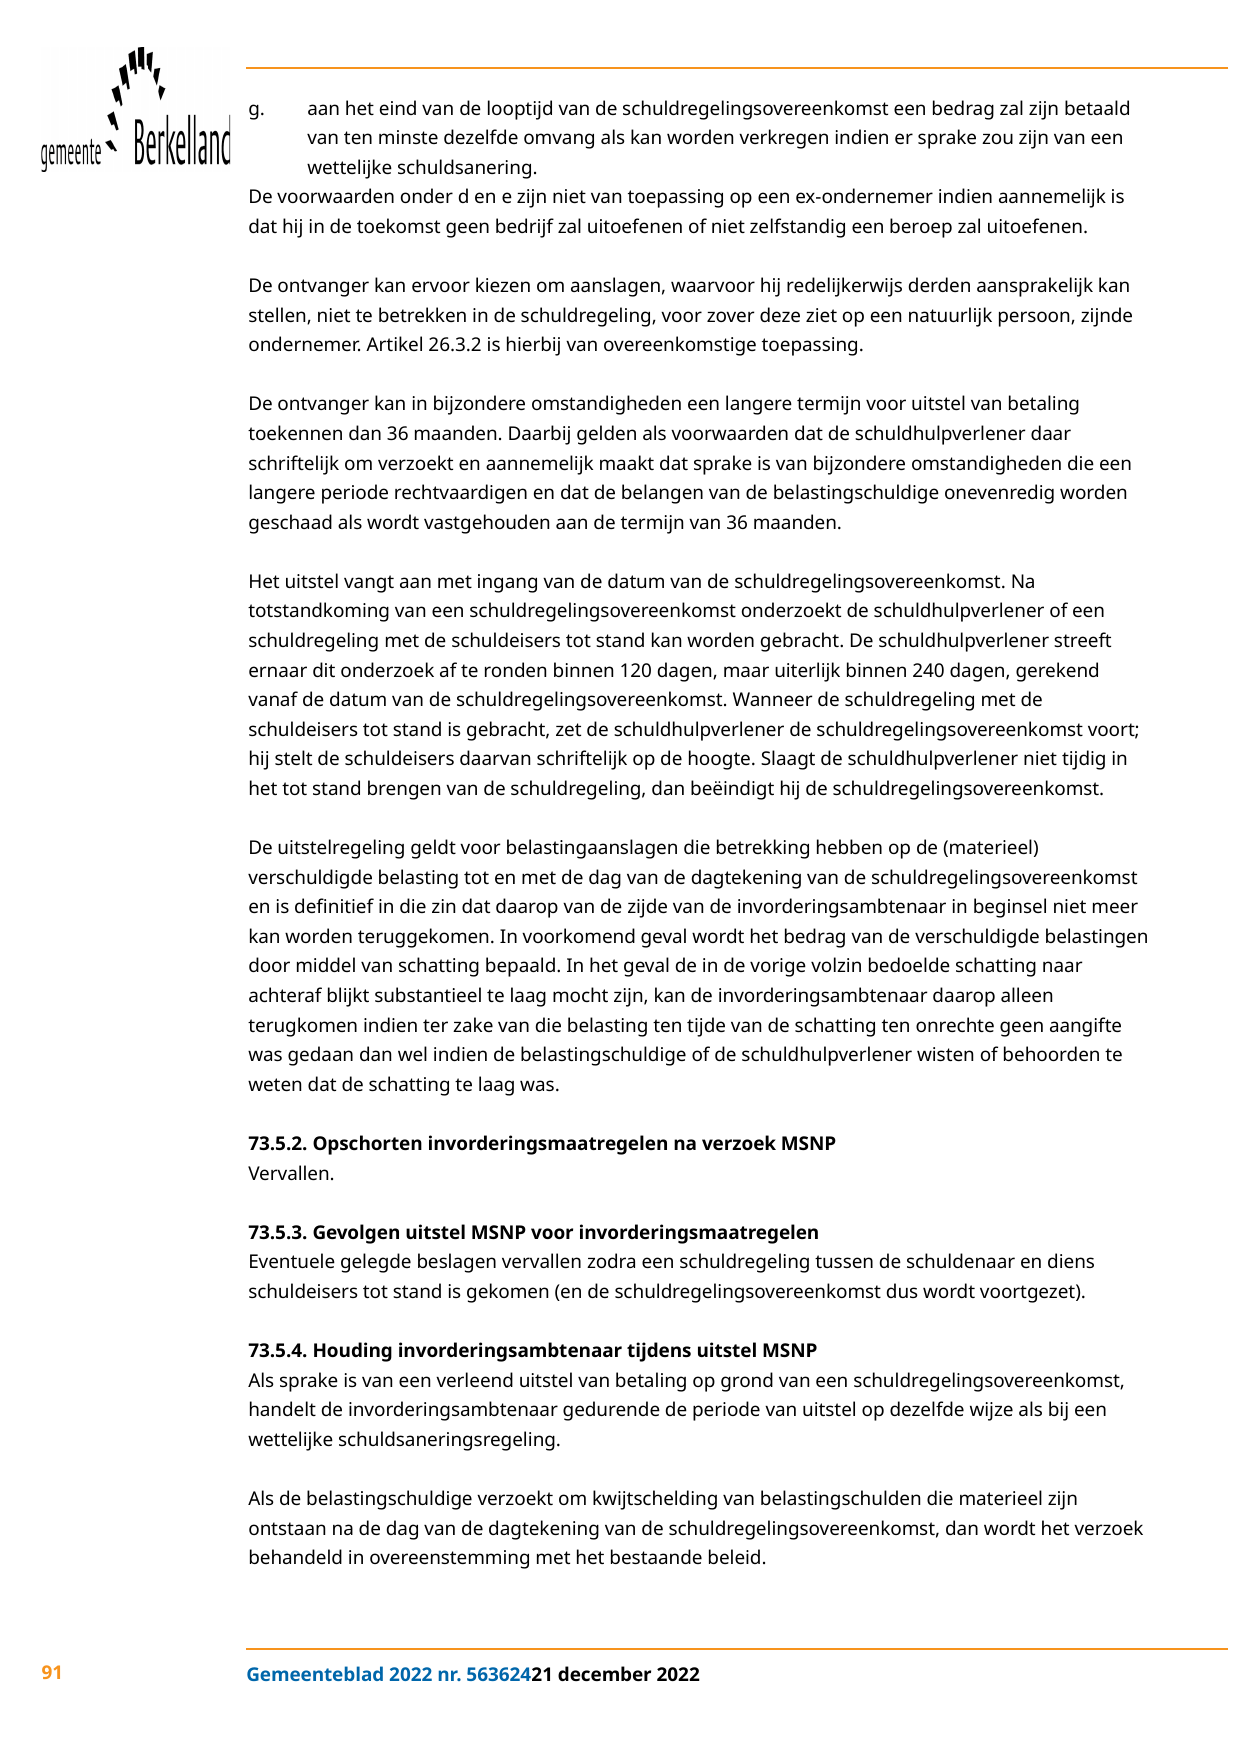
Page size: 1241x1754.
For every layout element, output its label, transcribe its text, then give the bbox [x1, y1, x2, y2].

text Eventuele gelegde beslagen vervallen zodra een schuldregeling tussen de schuldenaar en diens schuldeisers tot stand is gekomen (en de schuldregelingsovereenkomst dus wordt voortgezet). [248, 1248, 1152, 1304]
text 73.5.4. Houding invorderingsambtenaar tijdens uitstel MSNP [248, 1337, 1152, 1363]
text 73.5.3. Gevolgen uitstel MSNP voor invorderingsmaatregelen [248, 1219, 1152, 1245]
text De ontvanger kan in bijzondere omstandigheden een langere termijn voor uitstel van betaling toekennen dan 36 maanden. Daarbij gelden als voorwaarden dat de schuldhulpverlener daar schriftelijk om verzoekt en aannemelijk maakt dat sprake is van bijzondere omstandigheden die een langere periode rechtvaardigen en dat de belangen van de belastingschuldige onevenredig worden geschaad als wordt vastgehouden aan de termijn van 36 maanden. [248, 391, 1152, 535]
text De voorwaarden onder d en e zijn niet van toepassing op een ex-ondernemer indien aannemelijk is dat hij in de toekomst geen bedrijf zal uitoefenen of niet zelfstandig een beroep zal uitoefenen. [248, 183, 1152, 239]
text Als de belastingschuldige verzoekt om kwijtschelding van belastingschulden die materieel zijn ontstaan na de dag van de dagtekening van de schuldregelingsovereenkomst, dan wordt het verzoek behandeld in overeenstemming met het bestaande beleid. [248, 1485, 1152, 1570]
text Als sprake is van een verleend uitstel van betaling op grond van een schuldregelingsovereenkomst, handelt de invorderingsambtenaar gedurende de periode van uitstel op dezelfde wijze als bij een wettelijke schuldsaneringsregeling. [248, 1367, 1152, 1452]
text Het uitstel vangt aan met ingang van de datum van de schuldregelingsovereenkomst. Na totstandkoming van een schuldregelingsovereenkomst onderzoekt de schuldhulpverlener of een schuldregeling met de schuldeisers tot stand kan worden gebracht. De schuldhulpverlener streeft ernaar dit onderzoek af te ronden binnen 120 dagen, maar uiterlijk binnen 240 dagen, gerekend vanaf de datum van de schuldregelingsovereenkomst. Wanneer de schuldregeling met de schuldeisers tot stand is gebracht, zet de schuldhulpverlener de schuldregelingsovereenkomst voort; hij stelt de schuldeisers daarvan schriftelijk op de hoogte. Slaagt de schuldhulpverlener niet tijdig in het tot stand brengen van de schuldregeling, dan beëindigt hij de schuldregelingsovereenkomst. [248, 568, 1152, 801]
text De ontvanger kan ervoor kiezen om aanslagen, waarvoor hij redelijkerwijs derden aansprakelijk kan stellen, niet te betrekken in de schuldregeling, voor zover deze ziet op een natuurlijk persoon, zijnde ondernemer. Artikel 26.3.2 is hierbij van overeenkomstige toepassing. [248, 272, 1152, 357]
text De uitstelregeling geldt voor belastingaanslagen die betrekking hebben op de (materieel) verschuldigde belasting tot en met de dag van de dagtekening van de schuldregelingsovereenkomst en is definitief in die zin dat daarop van de zijde van de invorderingsambtenaar in beginsel niet meer kan worden teruggekomen. In voorkomend geval wordt het bedrag van de verschuldigde belastingen door middel van schatting bepaald. In het geval de in de vorige volzin bedoelde schatting naar achteraf blijkt substantieel te laag mocht zijn, kan de invorderingsambtenaar daarop alleen terugkomen indien ter zake van die belasting ten tijde van de schatting ten onrechte geen aangifte was gedaan dan wel indien de belastingschuldige of de schuldhulpverlener wisten of behoorden te weten dat de schatting te laag was. [248, 834, 1152, 1097]
text 73.5.2. Opschorten invorderingsmaatregelen na verzoek MSNP [248, 1130, 1152, 1156]
text Vervallen. [248, 1160, 1152, 1186]
list aan het eind van de looptijd van de schuldregelingsovereenkomst een bedrag zal zijn betaald van ten minste dezelfde omvang als kan worden verkregen indien er sprake zou zijn van een wettelijke schuldsanering. [248, 95, 1152, 180]
picture [41, 47, 231, 172]
